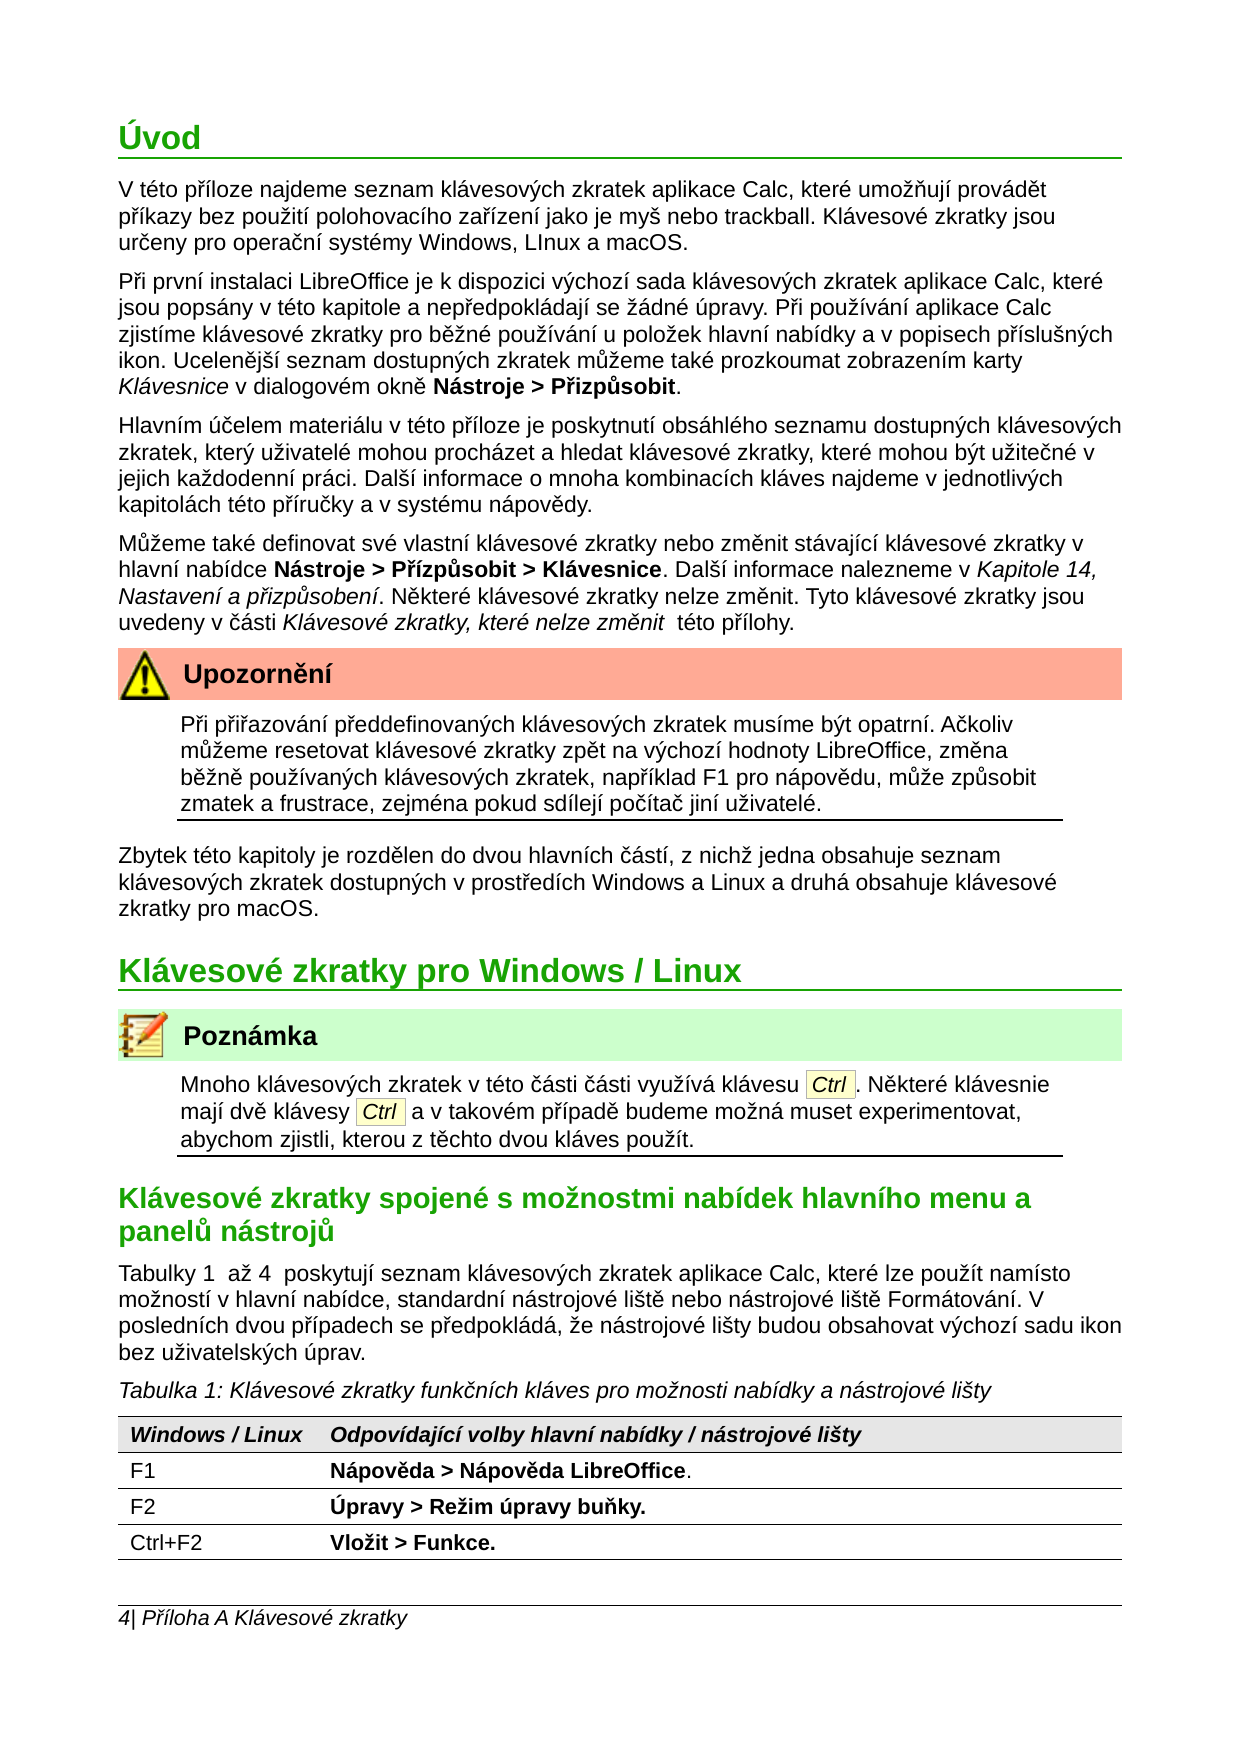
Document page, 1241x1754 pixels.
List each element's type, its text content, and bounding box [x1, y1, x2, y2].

subtitle Klávesové zkratky spojené s možnostmi nabídek hlavního menu a panelů nástrojů [118, 1181, 1122, 1248]
subtitle Klávesové zkratky pro Windows / Linux [118, 951, 1122, 989]
text Tabulka 1: Klávesové zkratky funkčních kláves pro možnosti nabídky a nástrojové lišty [118, 1377, 1122, 1404]
subtitle Poznámka [118, 1009, 1122, 1061]
text Tabulky 1 až 4 poskytují seznam klávesových zkratek aplikace Calc, které lze použít namísto možností v hlavní nabídce, standardní nástrojové liště nebo nástrojové liště Formátování. V posledních dvou případech se předpokládá, že nástrojové lišty budou obsahovat výchozí sadu ikon bez uživatelských úprav. [118, 1259, 1122, 1365]
table_cell Úpravy > Režim úpravy buňky. [318, 1489, 1122, 1523]
subtitle Úvod [118, 118, 1122, 157]
table_cell Ctrl+F2 [118, 1525, 318, 1559]
text Můžeme také definovat své vlastní klávesové zkratky nebo změnit stávající klávesové zkratky v hlavní nabídce Nástroje > Přízpůsobit > Klávesnice. Další informace nalezneme v Kapitole 14, Nastavení a přizpůsobení. Některé klávesové zkratky nelze změnit. Tyto klávesové zkratky jsou uvedeny v části Klávesové zkratky, které nelze změnit této přílohy. [118, 530, 1122, 636]
picture [119, 1010, 170, 1061]
text Zbytek této kapitoly je rozdělen do dvou hlavních částí, z nichž jedna obsahuje seznam klávesových zkratek dostupných v prostředích Windows a Linux a druhá obsahuje klávesové zkratky pro macOS. [118, 842, 1122, 921]
picture [119, 649, 170, 700]
table_cell Nápověda > Nápověda LibreOffice. [318, 1453, 1122, 1487]
table_cell F2 [118, 1489, 318, 1523]
text Při první instalaci LibreOffice je k dispozici výchozí sada klávesových zkratek aplikace Calc, které jsou popsány v této kapitole a nepředpokládají se žádné úpravy. Při používání aplikace Calc zjistíme klávesové zkratky pro běžné používání u položek hlavní nabídky a v popisech příslušných ikon. Ucelenější seznam dostupných zkratek můžeme také prozkoumat zobrazením karty Klávesnice v dialogovém okně Nástroje > Přizpůsobit. [118, 268, 1122, 400]
subtitle Upozornění [118, 648, 1122, 700]
table_cell Vložit > Funkce. [318, 1525, 1122, 1559]
table_header Odpovídající volby hlavní nabídky / nástrojové lišty [318, 1417, 1122, 1452]
text V této příloze najdeme seznam klávesových zkratek aplikace Calc, které umožňují provádět příkazy bez použití polohovacího zařízení jako je myš nebo trackball. Klávesové zkratky jsou určeny pro operační systémy Windows, LInux a macOS. [118, 176, 1122, 255]
table_header Windows / Linux [118, 1417, 318, 1452]
text Při přiřazování předdefinovaných klávesových zkratek musíme být opatrní. Ačkoliv můžeme resetovat klávesové zkratky zpět na výchozí hodnoty LibreOffice, změna běžně používaných klávesových zkratek, například F1 pro nápovědu, může způsobit zmatek a frustrace, zejména pokud sdílejí počítač jiní uživatelé. [177, 708, 1063, 819]
table_cell F1 [118, 1453, 318, 1487]
text Hlavním účelem materiálu v této příloze je poskytnutí obsáhlého seznamu dostupných klávesových zkratek, který uživatelé mohou procházet a hledat klávesové zkratky, které mohou být užitečné v jejich každodenní práci. Další informace o mnoha kombinacích kláves najdeme v jednotlivých kapitolách této příručky a v systému nápovědy. [118, 412, 1122, 518]
text Mnoho klávesových zkratek v této části části využívá klávesu Ctrl. Některé klávesnie mají dvě klávesy Ctrl a v takovém případě budeme možná muset experimentovat, abychom zjistli, kterou z těchto dvou kláves použít. [177, 1067, 1063, 1155]
